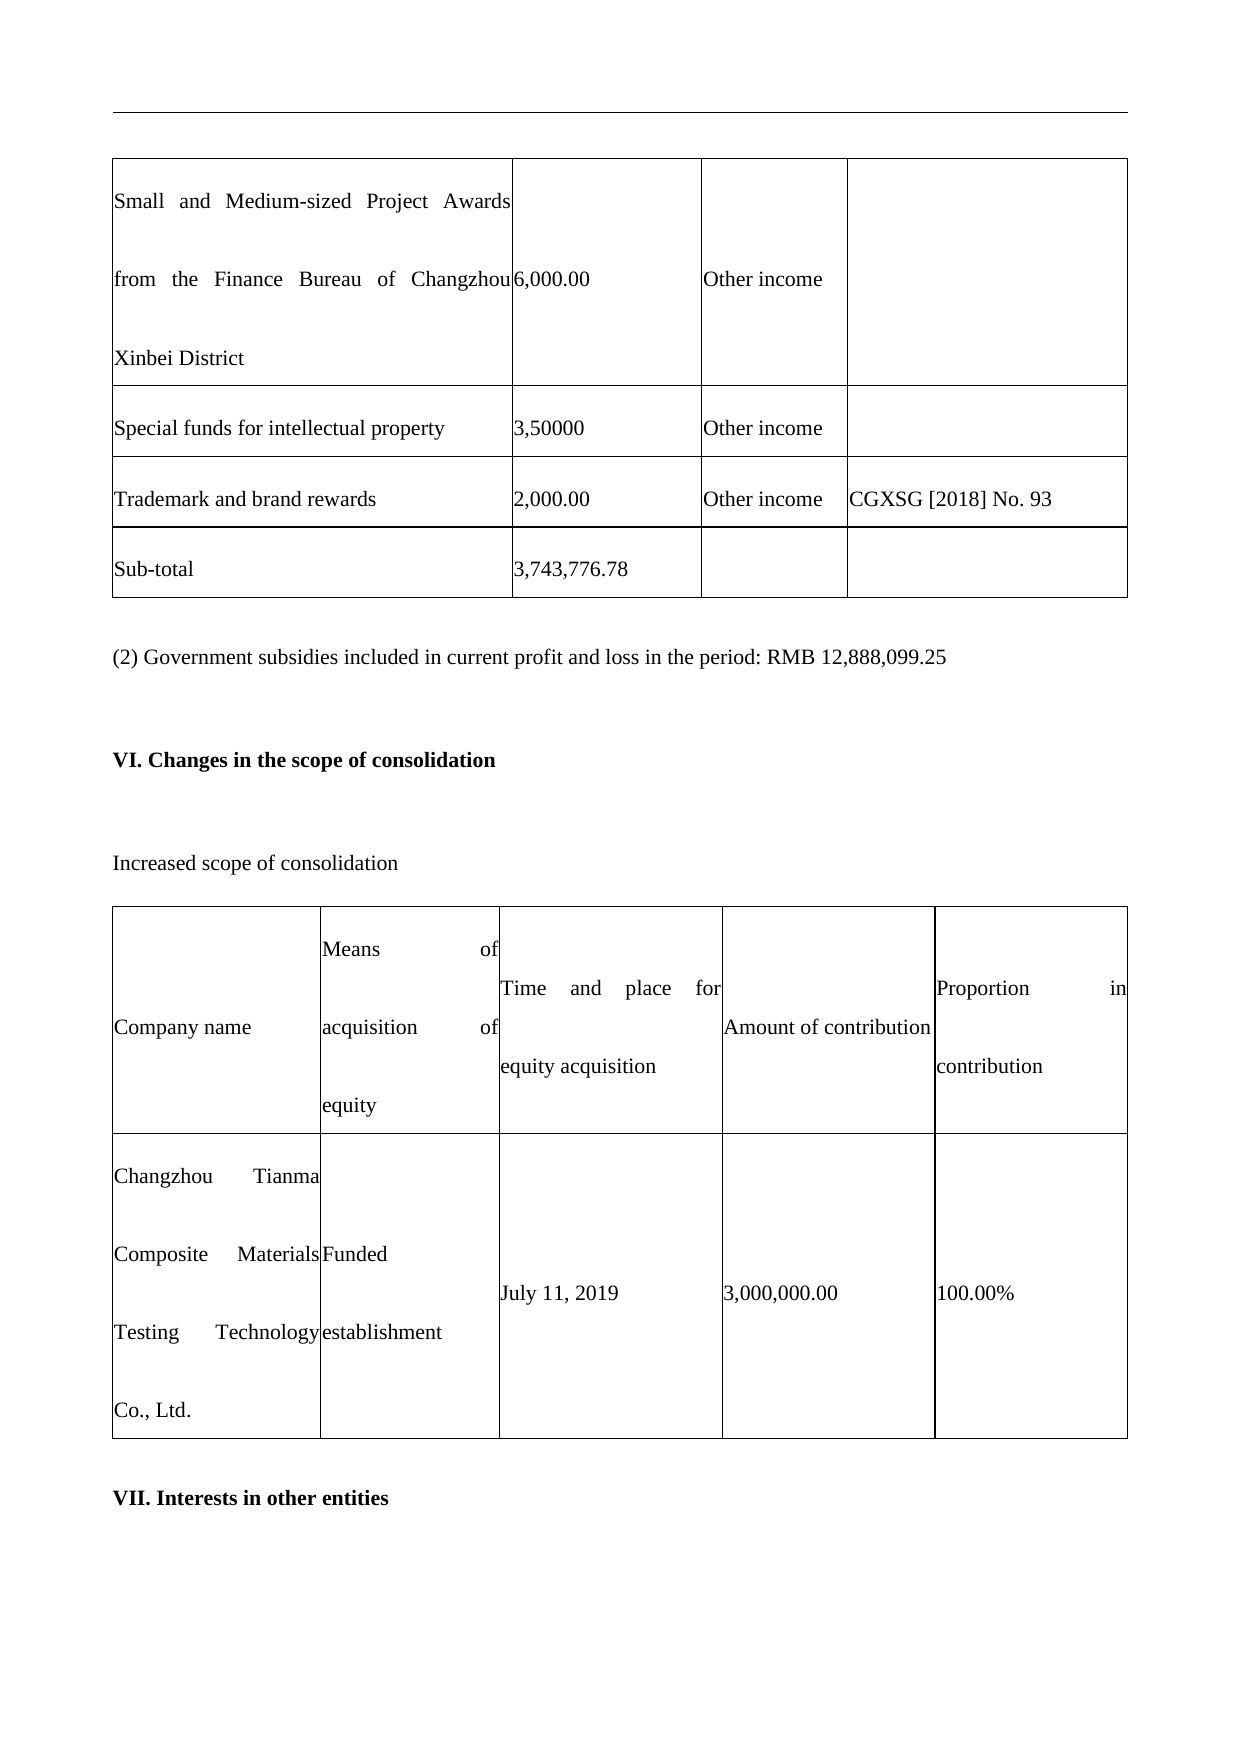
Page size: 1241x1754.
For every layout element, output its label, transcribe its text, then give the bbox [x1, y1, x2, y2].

table_header Company name [113, 907, 320, 1133]
table_cell Sub-total [113, 528, 512, 597]
table_cell Other income [702, 159, 847, 385]
table_header Time and place for equity acquisition [500, 907, 722, 1133]
table_cell Funded establishment [321, 1134, 499, 1438]
table_cell Other income [702, 386, 847, 456]
table_cell [848, 159, 1127, 385]
table_cell CGXSG [2018] No. 93 [848, 457, 1127, 526]
table_cell 3,50000 [513, 386, 701, 456]
table_cell 6,000.00 [513, 159, 701, 385]
table_cell July 11, 2019 [500, 1134, 722, 1438]
table_cell 3,000,000.00 [723, 1134, 934, 1438]
table_cell [848, 386, 1127, 456]
table_cell 3,743,776.78 [513, 528, 701, 597]
table_cell [848, 528, 1127, 597]
text (2) Government subsidies included in current profit and loss in the period: RMB 12,888,099.25 [112, 615, 1128, 677]
table_cell Special funds for intellectual property [113, 386, 512, 456]
text Increased scope of consolidation [112, 820, 1128, 883]
table_header Amount of contribution [723, 907, 934, 1133]
table_cell Trademark and brand rewards [113, 457, 512, 526]
table_header Means of acquisition of equity [321, 907, 499, 1133]
table_cell Other income [702, 457, 847, 526]
table_cell 100.00% [936, 1134, 1127, 1438]
table_cell [702, 528, 847, 597]
table_cell Small and Medium-sized Project Awards from the Finance Bureau of Changzhou Xinbei District [113, 159, 512, 385]
text VI. Changes in the scope of consolidation [112, 718, 1128, 780]
table_header Proportion in contribution [936, 907, 1127, 1133]
table_cell Changzhou Tianma Composite Materials Testing Technology Co., Ltd. [113, 1134, 320, 1438]
table_cell 2,000.00 [513, 457, 701, 526]
text VII. Interests in other entities [112, 1456, 1128, 1518]
